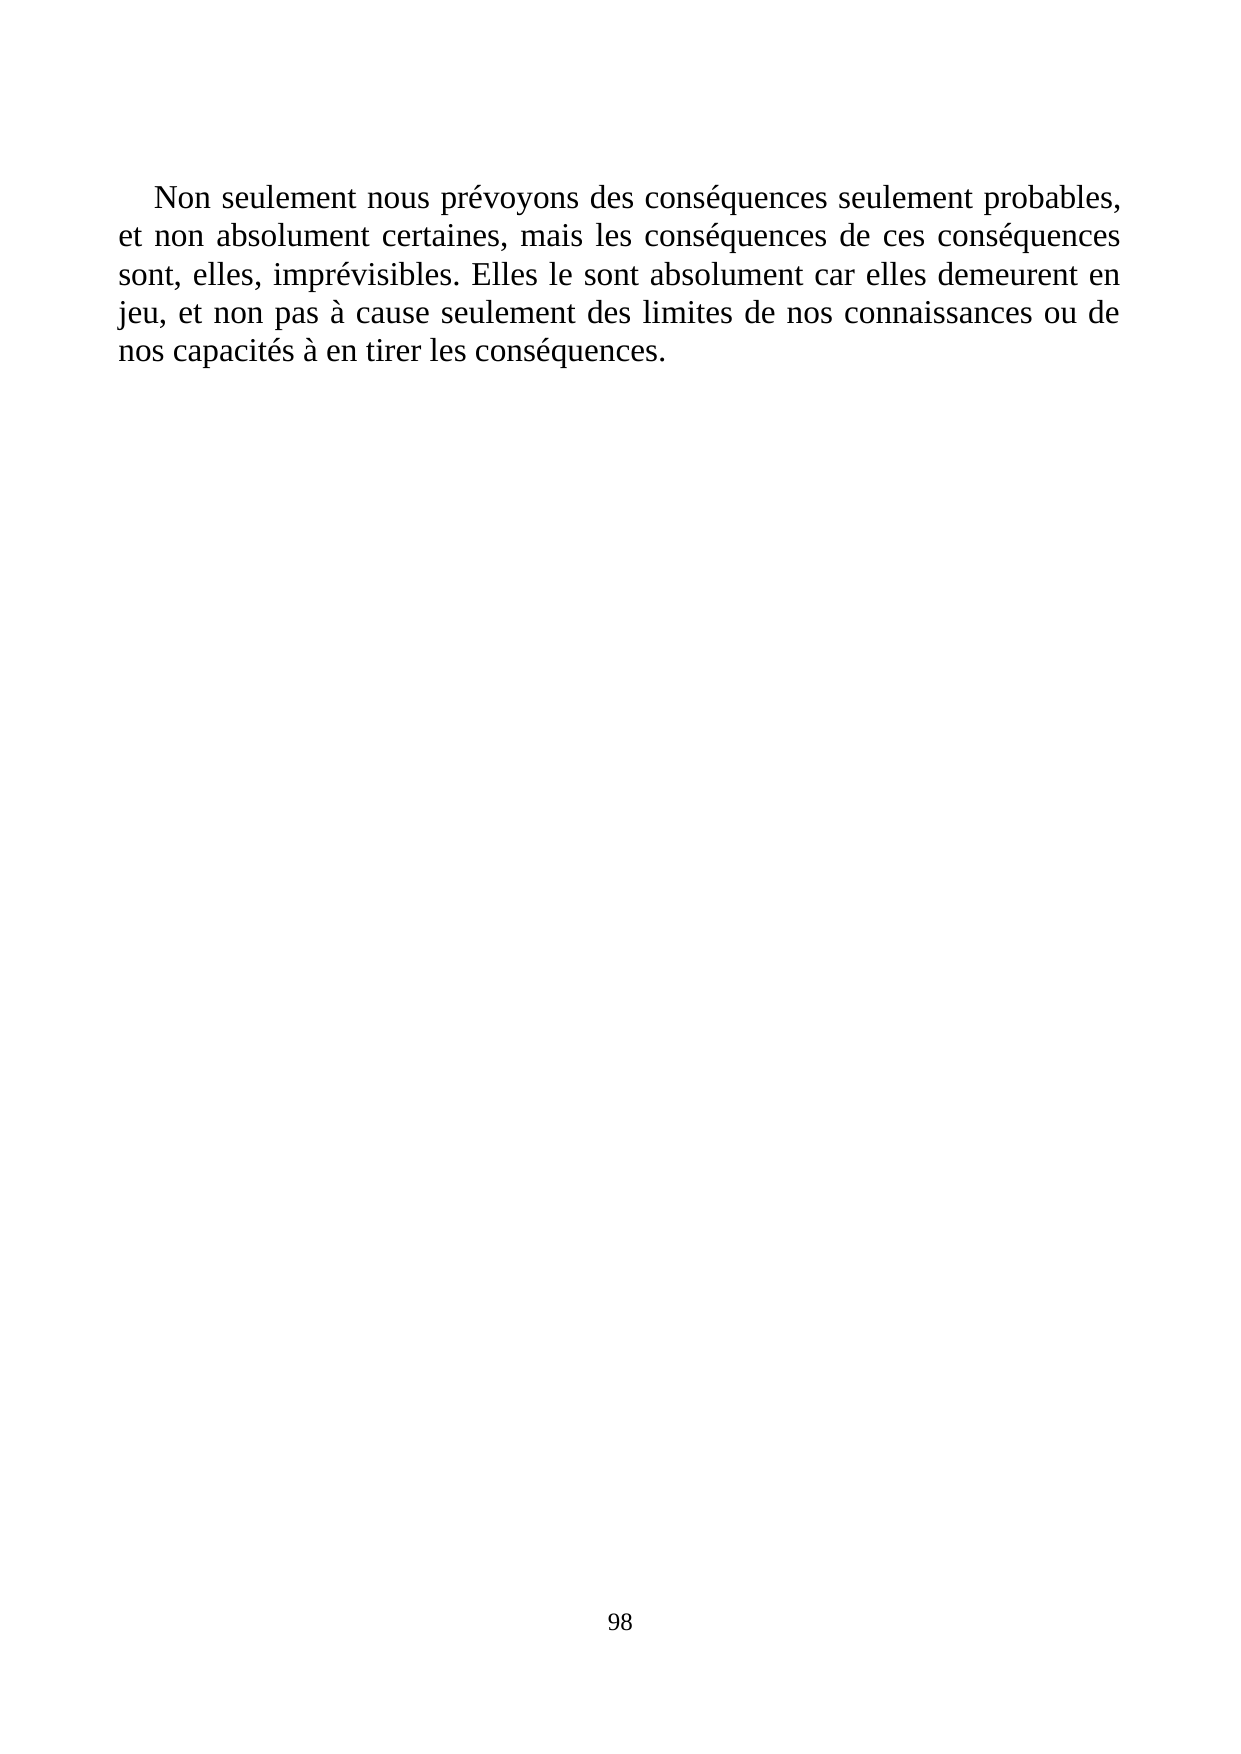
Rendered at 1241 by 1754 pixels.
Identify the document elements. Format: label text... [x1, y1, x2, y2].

text Non seulement nous prévoyons des conséquences seulement probables, et non absolument certaines, mais les conséquences de ces conséquences sont, elles, imprévisibles. Elles le sont absolument car elles demeurent en jeu, et non pas à cause seulement des limites de nos connaissances ou de nos capacités à en tirer les conséquences. [118, 177, 1122, 369]
